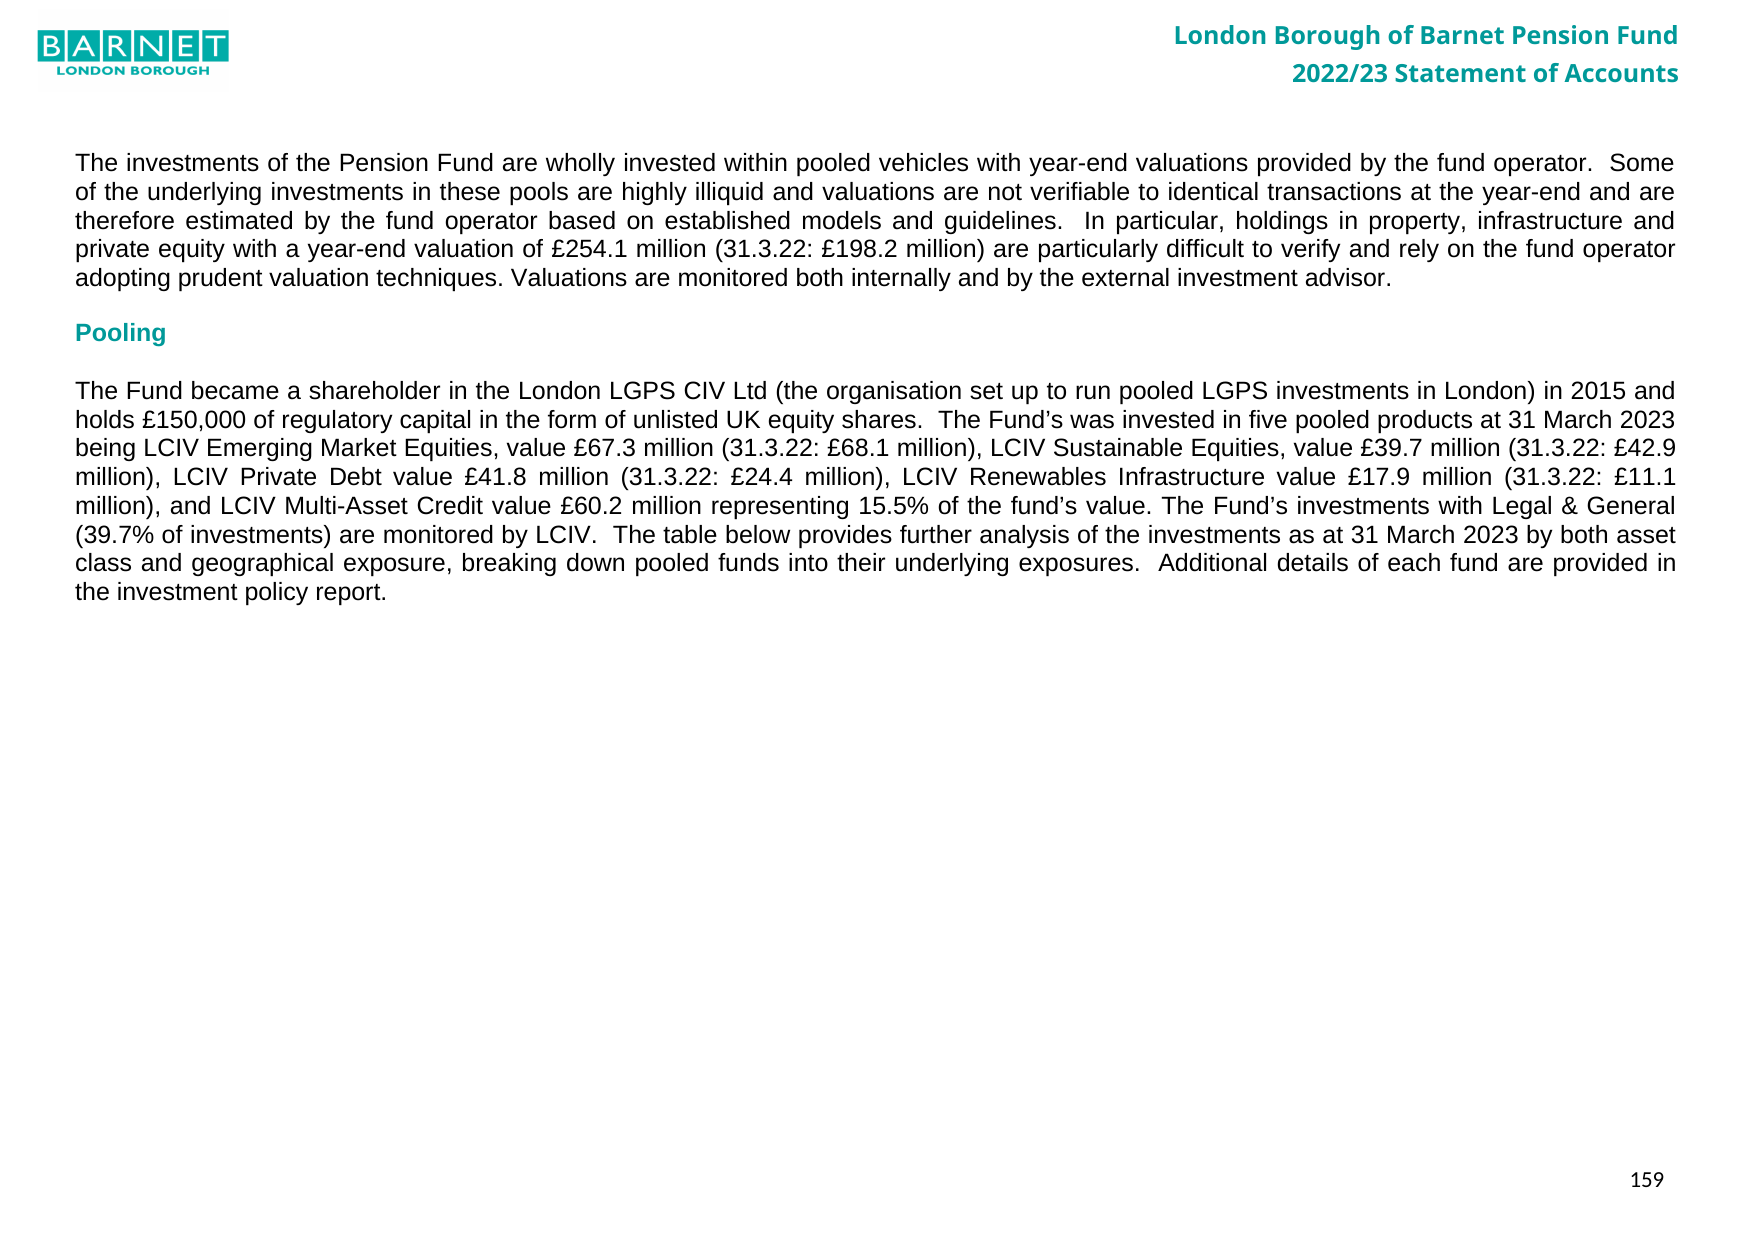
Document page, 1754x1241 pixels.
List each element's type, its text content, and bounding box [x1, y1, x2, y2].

text The Fund became a shareholder in the London LGPS CIV Ltd (the organisation set up to run pooled LGPS investments in London) in 2015 and holds £150,000 of regulatory capital in the form of unlisted UK equity shares. The Fund’s was invested in five pooled products at 31 March 2023 being LCIV Emerging Market Equities, value £67.3 million (31.3.22: £68.1 million), LCIV Sustainable Equities, value £39.7 million (31.3.22: £42.9 million), LCIV Private Debt value £41.8 million (31.3.22: £24.4 million), LCIV Renewables Infrastructure value £17.9 million (31.3.22: £11.1 million), and LCIV Multi-Asset Credit value £60.2 million representing 15.5% of the fund’s value. The Fund’s investments with Legal & General (39.7% of investments) are monitored by LCIV. The table below provides further analysis of the investments as at 31 March 2023 by both asset class and geographical exposure, breaking down pooled funds into their underlying exposures. Additional details of each fund are provided in the investment policy report. [75, 376, 1679, 606]
text The investments of the Pension Fund are wholly invested within pooled vehicles with year-end valuations provided by the fund operator. Some of the underlying investments in these pools are highly illiquid and valuations are not verifiable to identical transactions at the year-end and are therefore estimated by the fund operator based on established models and guidelines. In particular, holdings in property, infrastructure and private equity with a year-end valuation of £254.1 million (31.3.22: £198.2 million) are particularly difficult to verify and rely on the fund operator adopting prudent valuation techniques. Valuations are monitored both internally and by the external investment advisor. [75, 148, 1679, 292]
text Pooling [75, 318, 1679, 347]
